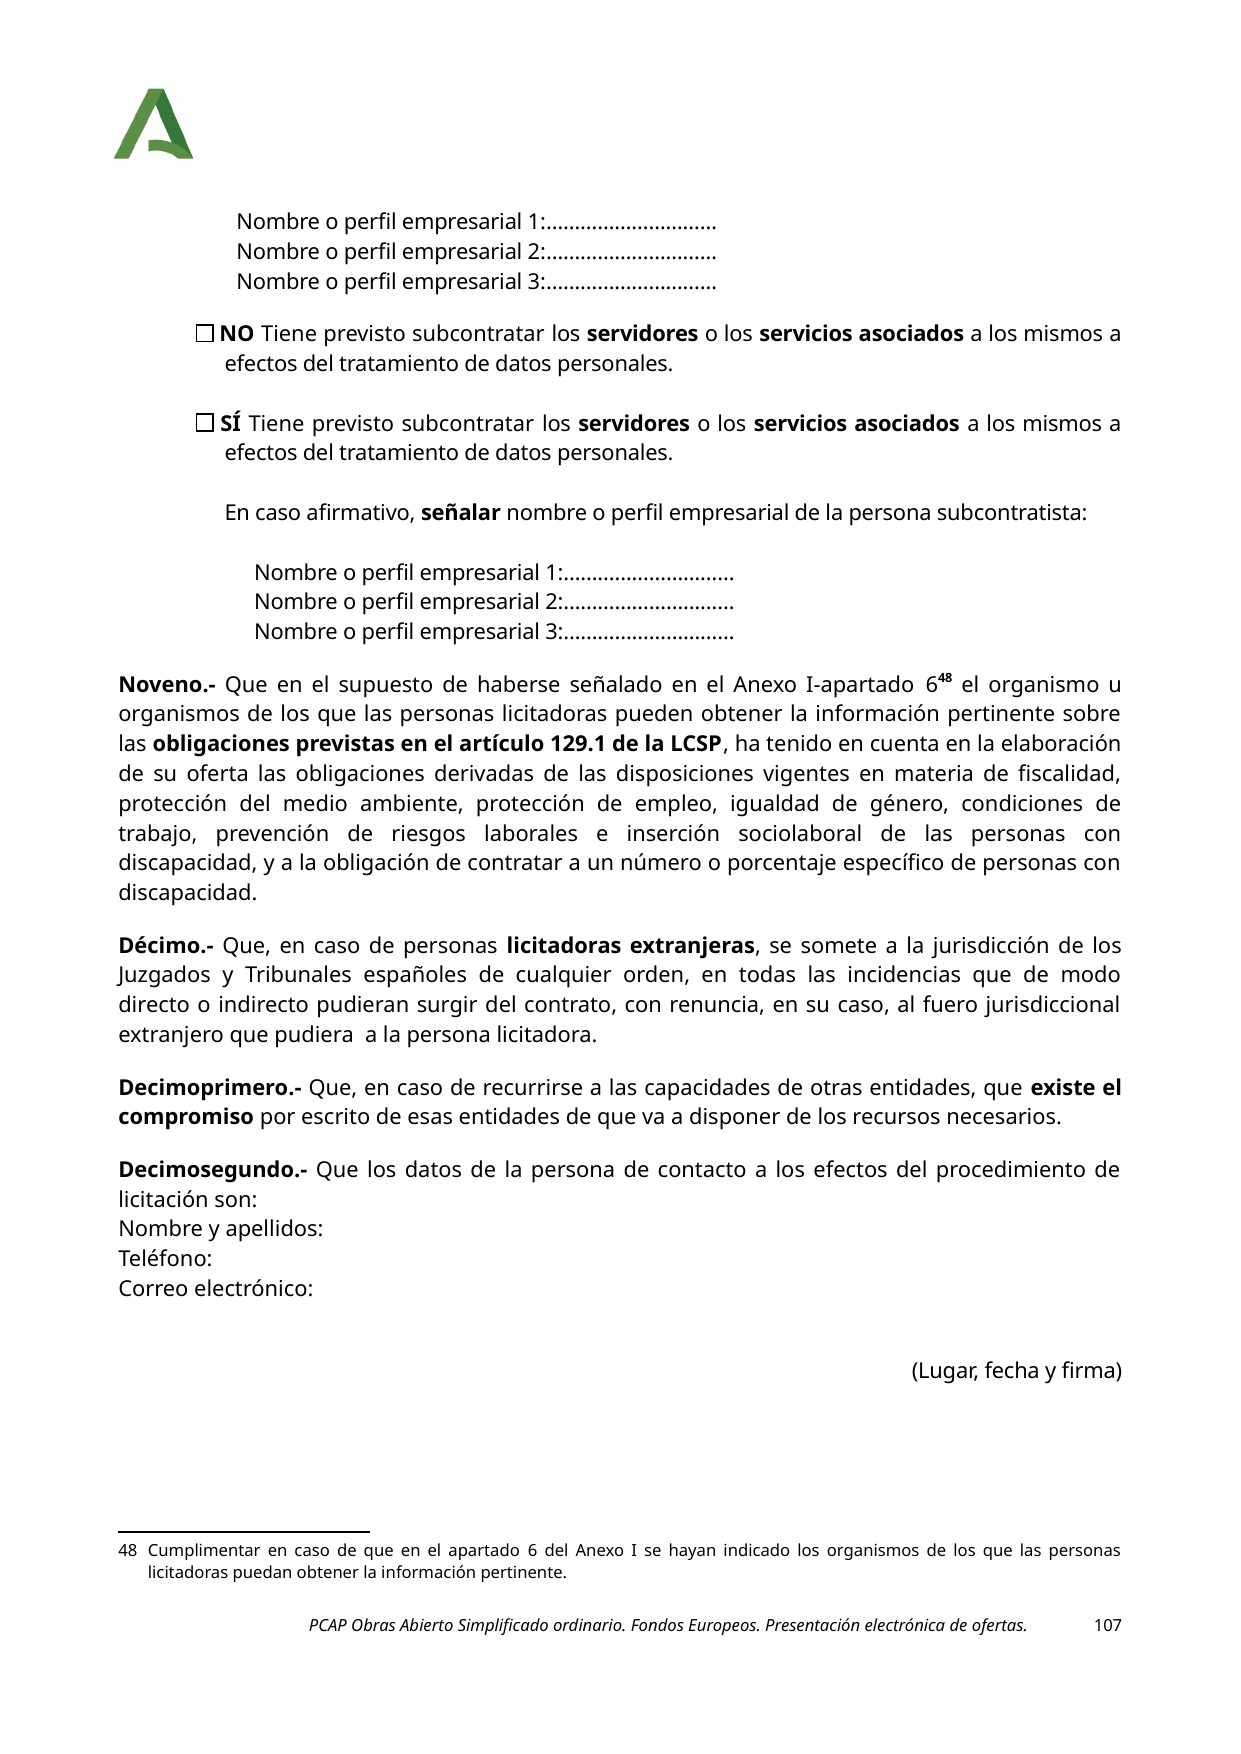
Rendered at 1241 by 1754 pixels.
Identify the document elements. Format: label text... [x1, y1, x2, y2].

text En caso afirmativo, señalar nombre o perfil empresarial de la persona subcontratista: [224, 497, 1122, 527]
list Cumplimentar en caso de que en el apartado 6 del Anexo I se hayan indicado los organismos de los que las personas licitadoras puedan obtener la información pertinente. [118, 1538, 1122, 1584]
text Nombre o perfil empresarial 3:………………………… [236, 616, 1122, 646]
list Noveno.- Que en el supuesto de haberse señalado en el Anexo I-apartado 6 el organismo u organismos de los que las personas licitadoras pueden obtener la información pertinente sobre las obligaciones previstas en el artículo 129.1 de la LCSP, ha tenido en cuenta en la elaboración de su oferta las obligaciones derivadas de las disposiciones vigentes en materia de fiscalidad, protección del medio ambiente, protección de empleo, igualdad de género, condiciones de trabajo, prevención de riesgos laborales e inserción sociolaboral de las personas con discapacidad, y a la obligación de contratar a un número o porcentaje específico de personas con discapacidad. [118, 669, 1122, 907]
text Nombre o perfil empresarial 3:………………………… [236, 266, 1122, 296]
text Nombre y apellidos: [118, 1213, 1122, 1243]
text Teléfono: [118, 1243, 1122, 1273]
text Nombre o perfil empresarial 2:………………………… [236, 236, 1122, 266]
text SÍ Tiene previsto subcontratar los servidores o los servicios asociados a los mismos a efectos del tratamiento de datos personales. [195, 408, 1122, 467]
picture [109, 84, 198, 163]
list Décimo.- Que, en caso de personas licitadoras extranjeras, se somete a la jurisdicción de los Juzgados y Tribunales españoles de cualquier orden, en todas las incidencias que de modo directo o indirecto pudieran surgir del contrato, con renuncia, en su caso, al fuero jurisdiccional extranjero que pudiera a la persona licitadora. [118, 930, 1122, 1049]
text Correo electrónico: [118, 1273, 1122, 1303]
text NO Tiene previsto subcontratar los servidores o los servicios asociados a los mismos a efectos del tratamiento de datos personales. [195, 318, 1122, 378]
text Nombre o perfil empresarial 1:………………………… [236, 557, 1122, 586]
list Decimoprimero.- Que, en caso de recurrirse a las capacidades de otras entidades, que existe el compromiso por escrito de esas entidades de que va a disponer de los recursos necesarios. [118, 1072, 1122, 1131]
text Nombre o perfil empresarial 2:………………………… [236, 586, 1122, 616]
text Nombre o perfil empresarial 1:………………………… [236, 206, 1122, 236]
text Decimosegundo.- Que los datos de la persona de contacto a los efectos del procedimiento de licitación son: [118, 1154, 1122, 1213]
text (Lugar, fecha y firma) [112, 1355, 1122, 1387]
